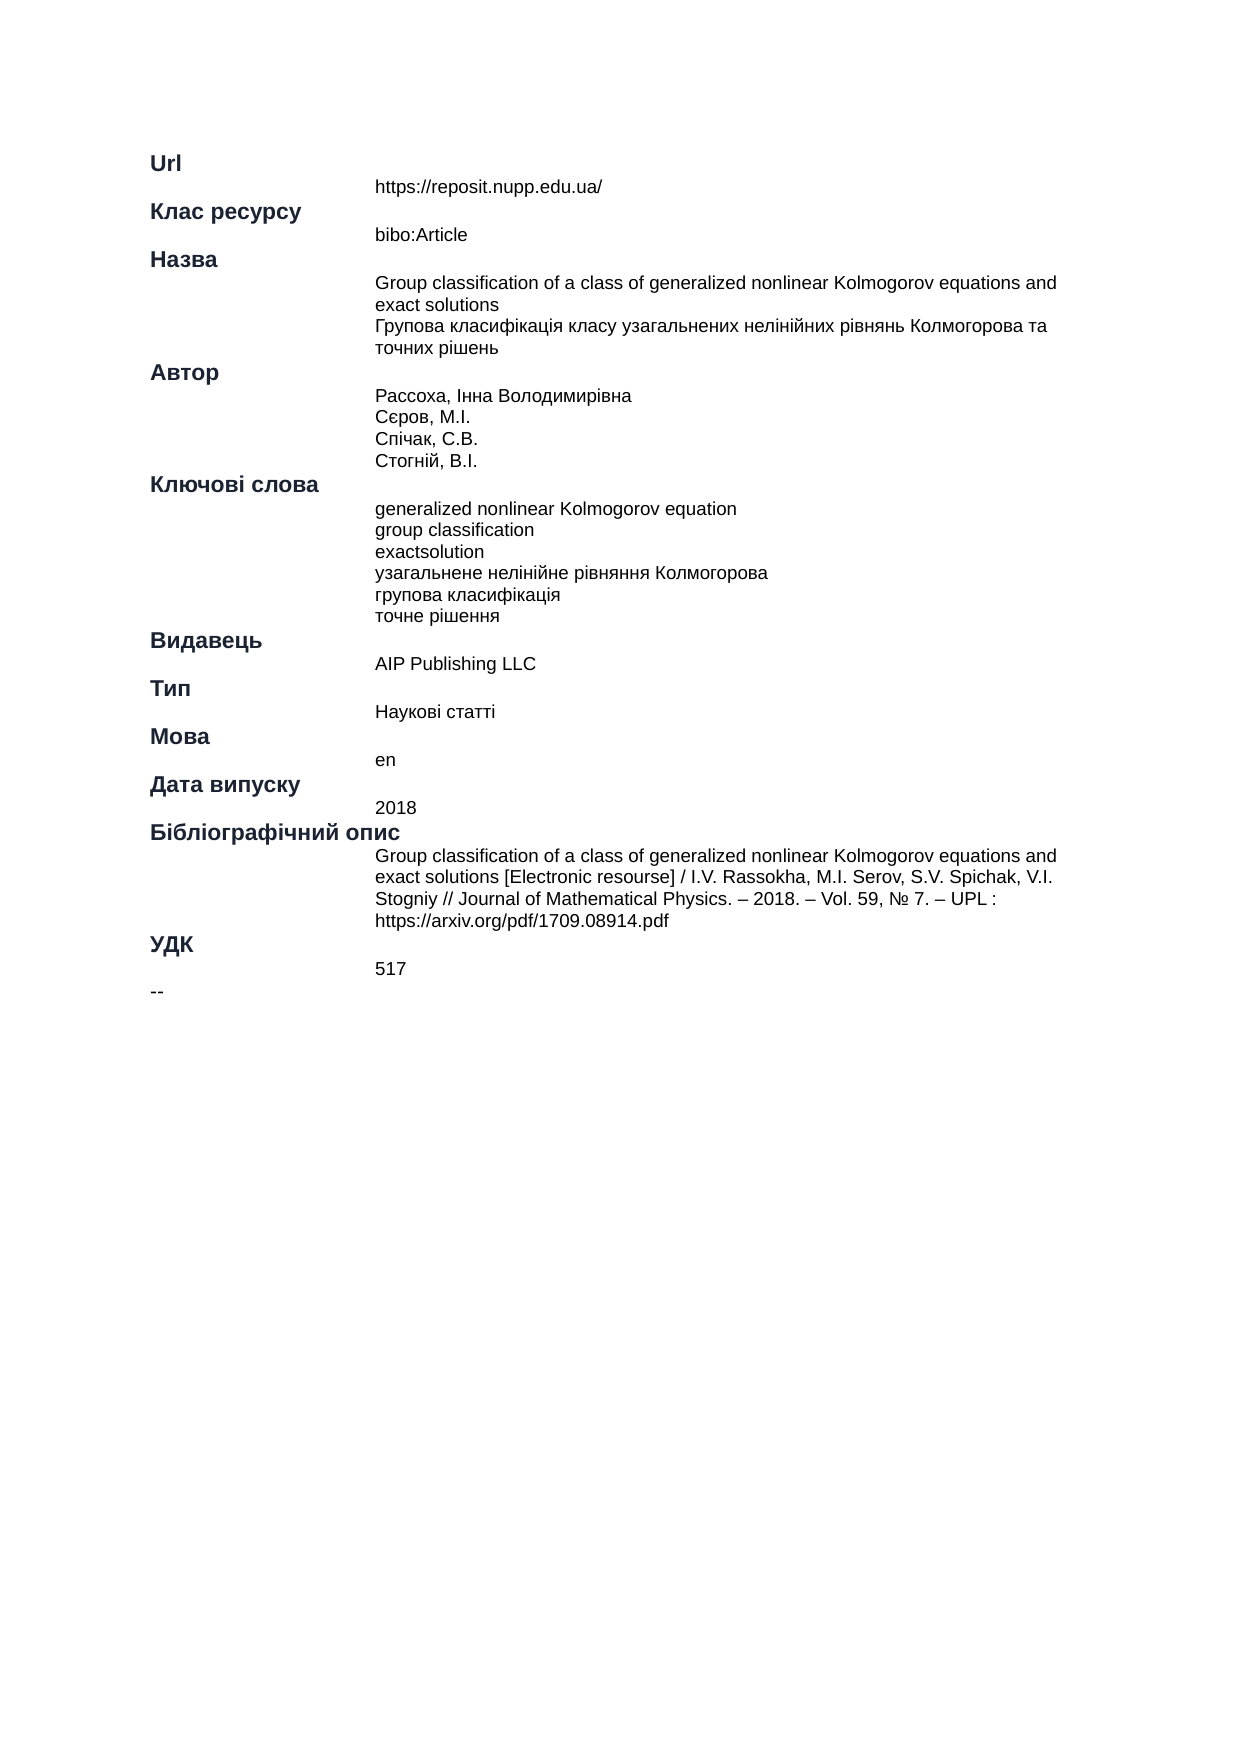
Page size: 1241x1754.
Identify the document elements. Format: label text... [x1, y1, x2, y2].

text Спічак, С.В. [375, 428, 1090, 449]
text -- [150, 979, 1090, 1003]
text Url [150, 150, 1090, 176]
text точне рішення [375, 605, 1090, 627]
text Тип [150, 675, 1090, 701]
text Наукові статті [375, 701, 1090, 723]
text Стогній, В.І. [375, 449, 1090, 471]
text УДК [150, 931, 1090, 957]
text generalized nonlinear Kolmogorov equation [375, 497, 1090, 519]
text Назва [150, 246, 1090, 272]
text Клас ресурсу [150, 198, 1090, 224]
text Рассоха, Інна Володимирівна [375, 385, 1090, 406]
text Групова класифікація класу узагальнених нелінійних рівнянь Колмогорова та точних рішень [375, 315, 1090, 358]
text bibo:Article [375, 224, 1090, 246]
text en [375, 749, 1090, 771]
text group classification [375, 519, 1090, 541]
text https://reposit.nupp.edu.ua/ [375, 176, 1090, 198]
text Автор [150, 358, 1090, 385]
text Мова [150, 723, 1090, 749]
text Бібліографічний опис [150, 818, 1090, 845]
text Ключові слова [150, 471, 1090, 497]
text 517 [375, 957, 1090, 979]
text AIP Publishing LLC [375, 653, 1090, 675]
text групова класифікація [375, 584, 1090, 605]
text 2018 [375, 797, 1090, 818]
text Видавець [150, 627, 1090, 653]
text Group classification of a class of generalized nonlinear Kolmogorov equations and exact solutions [Electronic resourse] / I.V. Rassokha, M.I. Serov, S.V. Spichak, V.I. Stogniy // Journal of Mathematical Physics. – 2018. – Vol. 59, № 7. – UPL : https://arxiv.org/pdf/1709.08914.pdf [375, 845, 1090, 931]
text Дата випуску [150, 771, 1090, 797]
text узагальнене нелінійне рівняння Колмогорова [375, 562, 1090, 584]
text exactsolution [375, 541, 1090, 562]
text Сєров, М.І. [375, 406, 1090, 428]
text Group classification of a class of generalized nonlinear Kolmogorov equations and exact solutions [375, 272, 1090, 315]
